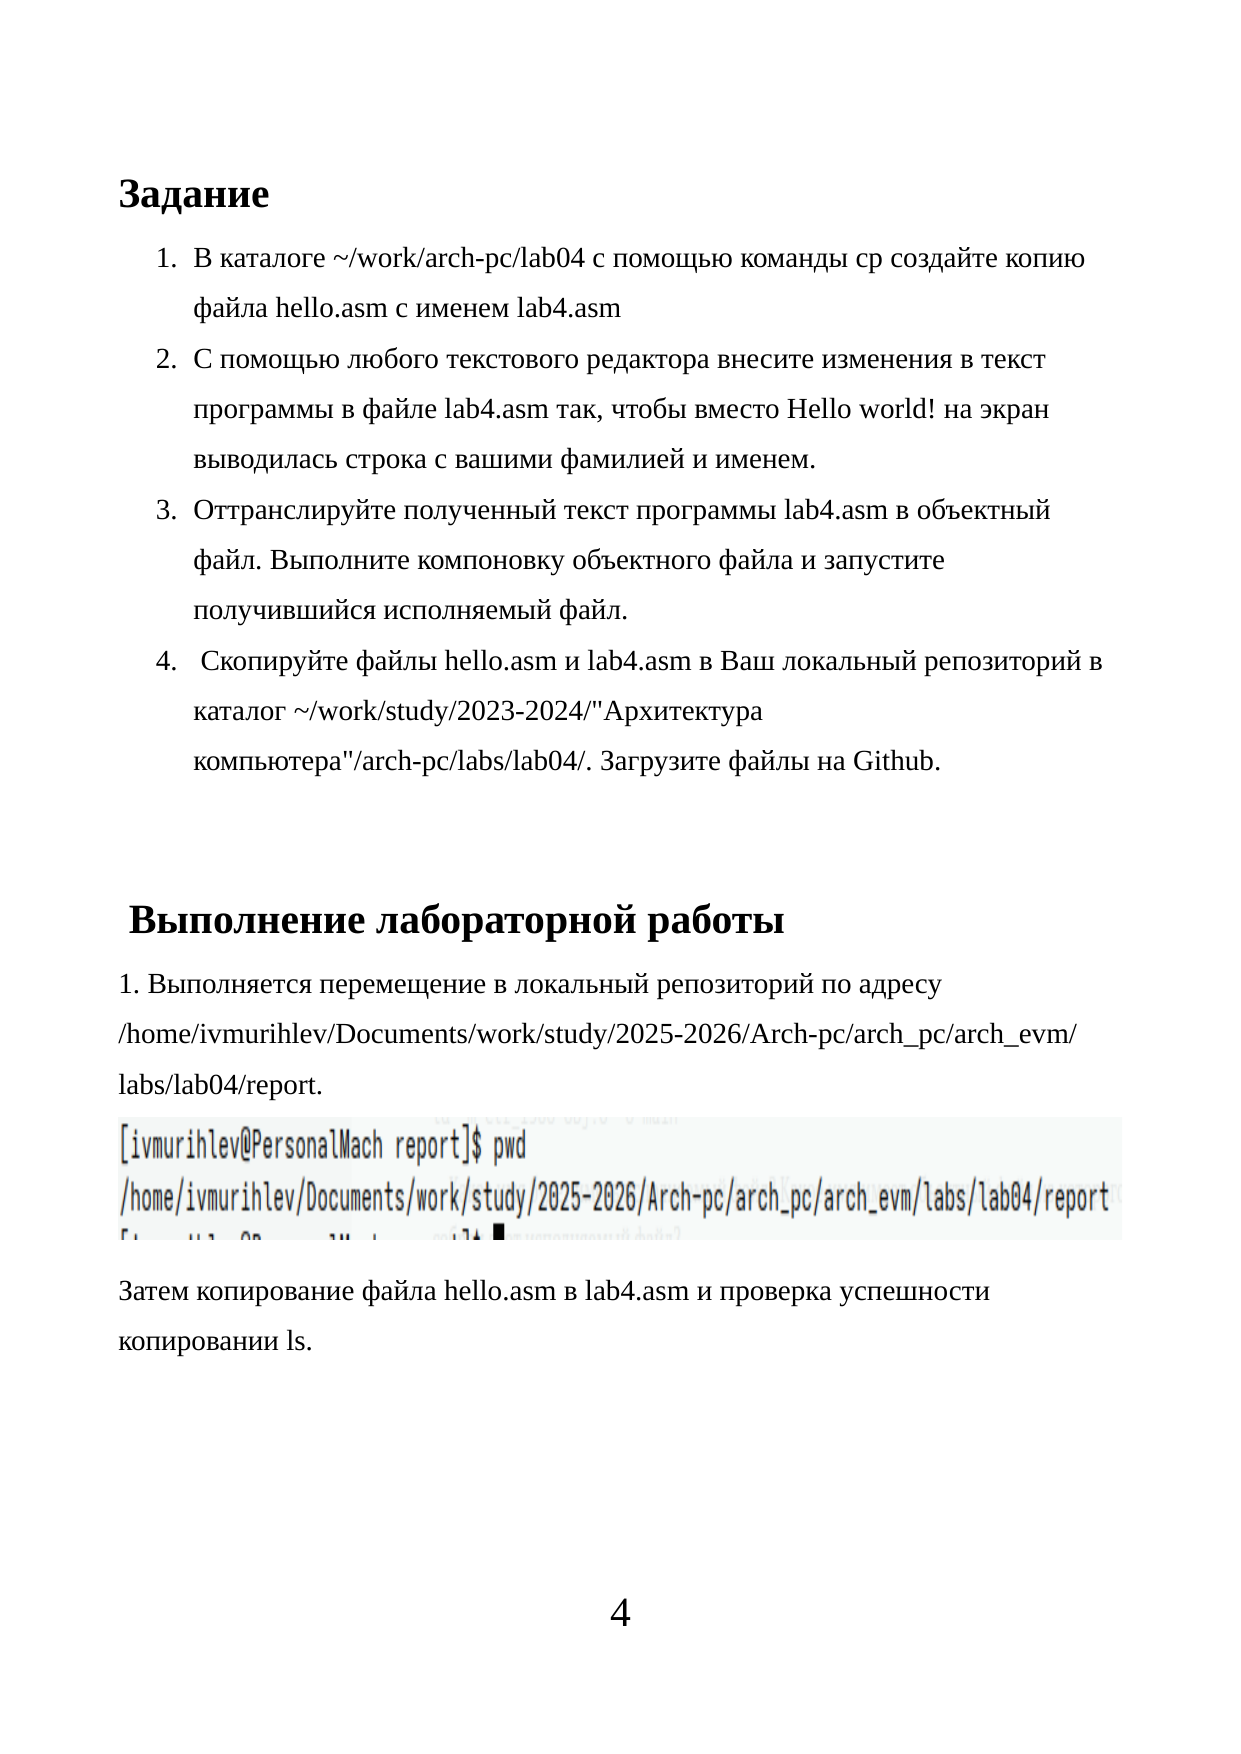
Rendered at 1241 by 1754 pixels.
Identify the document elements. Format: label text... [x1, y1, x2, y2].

picture [118, 1117, 1123, 1240]
text Выполнение лабораторной работы [118, 894, 1122, 942]
list С помощью любого текстового редактора внесите изменения в текст программы в файле lab4.asm так, чтобы вместо Hello world! на экран выводилась строка с вашими фамилией и именем. [156, 341, 1122, 475]
text Затем копирование файла hello.asm в lab4.asm и проверка успешности копировании ls. [118, 1240, 1122, 1357]
list Скопируйте файлы hello.asm и lab4.asm в Ваш локальный репозиторий в каталог ~/work/study/2023-2024/"Архитектура компьютера"/arch-pc/labs/lab04/. Загрузите файлы на Github. [156, 643, 1122, 777]
text Задание [118, 168, 1122, 216]
list В каталоге ~/work/arch-pc/lab04 с помощью команды cp создайте копию файла hello.asm с именем lab4.asm [156, 240, 1122, 324]
list Оттранслируйте полученный текст программы lab4.asm в объектный файл. Выполните компоновку объектного файла и запустите получившийся исполняемый файл. [156, 492, 1122, 626]
text 1. Выполняется перемещение в локальный репозиторий по адресу /home/ivmurihlev/Documents/work/study/2025-2026/Arch-pc/arch_pc/arch_evm/labs/lab04/report. [118, 966, 1122, 1100]
